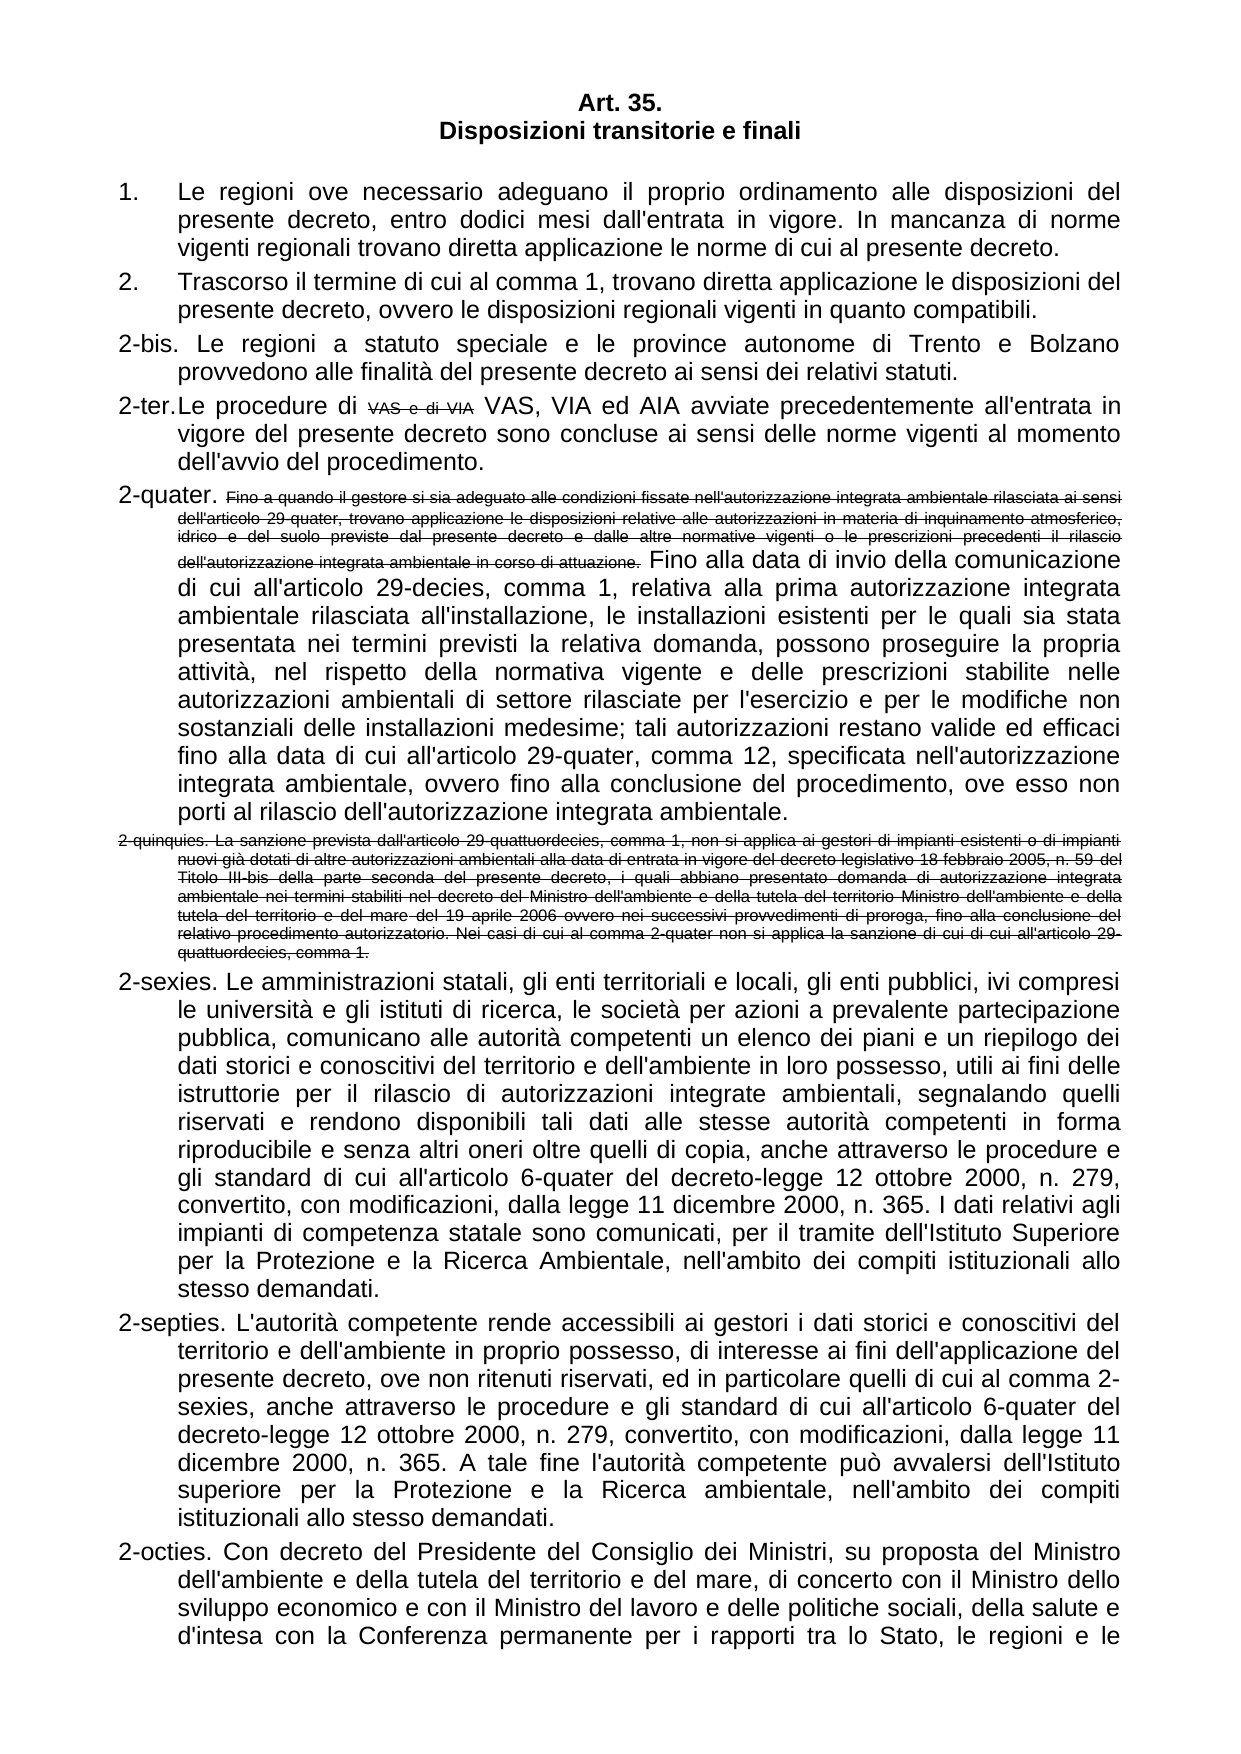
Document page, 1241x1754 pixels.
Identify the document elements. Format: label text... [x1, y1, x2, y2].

text 2-bis. Le regioni a statuto speciale e le province autonome di Trento e Bolzano provvedono alle finalità del presente decreto ai sensi dei relativi statuti. [118, 330, 1122, 386]
text 2-octies. Con decreto del Presidente del Consiglio dei Ministri, su proposta del Ministro dell'ambiente e della tutela del territorio e del mare, di concerto con il Ministro dello sviluppo economico e con il Ministro del lavoro e delle politiche sociali, della salute e d'intesa con la Conferenza permanente per i rapporti tra lo Stato, le regioni e le [118, 1538, 1122, 1650]
text 1. Le regioni ove necessario adeguano il proprio ordinamento alle disposizioni del presente decreto, entro dodici mesi dall'entrata in vigore. In mancanza di norme vigenti regionali trovano diretta applicazione le norme di cui al presente decreto. [118, 178, 1122, 262]
subtitle Art. 35. Disposizioni transitorie e finali [118, 88, 1122, 144]
text 2-ter. Le procedure di VAS e di VIA VAS, VIA ed AIA avviate precedentemente all'entrata in vigore del presente decreto sono concluse ai sensi delle norme vigenti al momento dell'avvio del procedimento. [118, 391, 1122, 475]
text 2. Trascorso il termine di cui al comma 1, trovano diretta applicazione le disposizioni del presente decreto, ovvero le disposizioni regionali vigenti in quanto compatibili. [118, 268, 1122, 324]
text 2-sexies. Le amministrazioni statali, gli enti territoriali e locali, gli enti pubblici, ivi compresi le università e gli istituti di ricerca, le società per azioni a prevalente partecipazione pubblica, comunicano alle autorità competenti un elenco dei piani e un riepilogo dei dati storici e conoscitivi del territorio e dell'ambiente in loro possesso, utili ai fini delle istruttorie per il rilascio di autorizzazioni integrate ambientali, segnalando quelli riservati e rendono disponibili tali dati alle stesse autorità competenti in forma riproducibile e senza altri oneri oltre quelli di copia, anche attraverso le procedure e gli standard di cui all'articolo 6-quater del decreto-legge 12 ottobre 2000, n. 279, convertito, con modificazioni, dalla legge 11 dicembre 2000, n. 365. I dati relativi agli impianti di competenza statale sono comunicati, per il tramite dell'Istituto Superiore per la Protezione e la Ricerca Ambientale, nell'ambito dei compiti istituzionali allo stesso demandati. [118, 968, 1122, 1303]
text 2-quinquies. La sanzione prevista dall'articolo 29-quattuordecies, comma 1, non si applica ai gestori di impianti esistenti o di impianti nuovi già dotati di altre autorizzazioni ambientali alla data di entrata in vigore del decreto legislativo 18 febbraio 2005, n. 59 del Titolo III-bis della parte seconda del presente decreto, i quali abbiano presentato domanda di autorizzazione integrata ambientale nei termini stabiliti nel decreto del Ministro dell'ambiente e della tutela del territorio Ministro dell'ambiente e della tutela del territorio e del mare del 19 aprile 2006 ovvero nei successivi provvedimenti di proroga, fino alla conclusione del relativo procedimento autorizzatorio. Nei casi di cui al comma 2-quater non si applica la sanzione di cui di cui all'articolo 29-quattuordecies, comma 1. [118, 831, 1122, 962]
text 2-septies. L'autorità competente rende accessibili ai gestori i dati storici e conoscitivi del territorio e dell'ambiente in proprio possesso, di interesse ai fini dell'applicazione del presente decreto, ove non ritenuti riservati, ed in particolare quelli di cui al comma 2-sexies, anche attraverso le procedure e gli standard di cui all'articolo 6-quater del decreto-legge 12 ottobre 2000, n. 279, convertito, con modificazioni, dalla legge 11 dicembre 2000, n. 365. A tale fine l'autorità competente può avvalersi dell'Istituto superiore per la Protezione e la Ricerca ambientale, nell'ambito dei compiti istituzionali allo stesso demandati. [118, 1309, 1122, 1532]
text 2-quater. Fino a quando il gestore si sia adeguato alle condizioni fissate nell'autorizzazione integrata ambientale rilasciata ai sensi dell'articolo 29-quater, trovano applicazione le disposizioni relative alle autorizzazioni in materia di inquinamento atmosferico, idrico e del suolo previste dal presente decreto e dalle altre normative vigenti o le prescrizioni precedenti il rilascio dell'autorizzazione integrata ambientale in corso di attuazione. Fino alla data di invio della comunicazione di cui all'articolo 29-decies, comma 1, relativa alla prima autorizzazione integrata ambientale rilasciata all'installazione, le installazioni esistenti per le quali sia stata presentata nei termini previsti la relativa domanda, possono proseguire la propria attività, nel rispetto della normativa vigente e delle prescrizioni stabilite nelle autorizzazioni ambientali di settore rilasciate per l'esercizio e per le modifiche non sostanziali delle installazioni medesime; tali autorizzazioni restano valide ed efficaci fino alla data di cui all'articolo 29-quater, comma 12, specificata nell'autorizzazione integrata ambientale, ovvero fino alla conclusione del procedimento, ove esso non porti al rilascio dell'autorizzazione integrata ambientale. [118, 481, 1122, 826]
